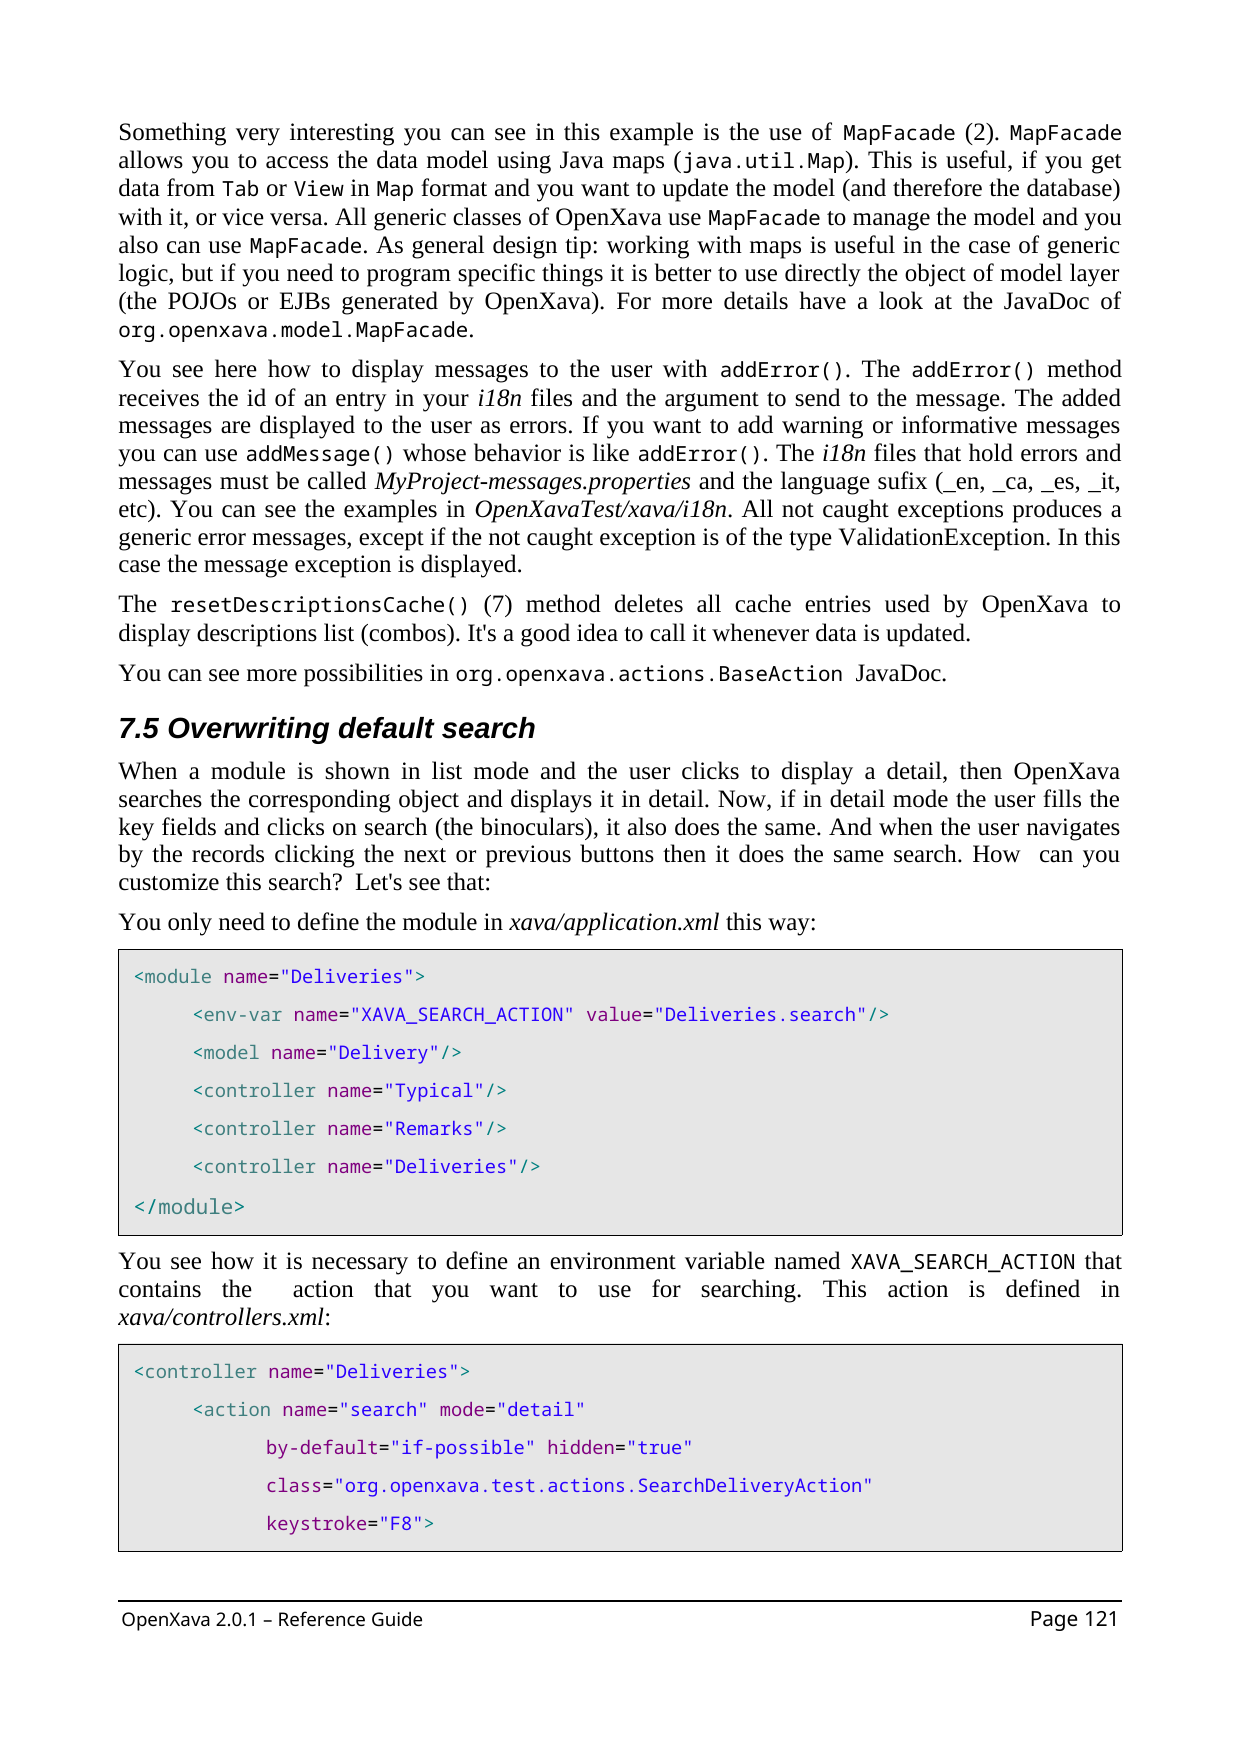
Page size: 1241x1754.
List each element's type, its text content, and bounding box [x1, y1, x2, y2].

text The resetDescriptionsCache() (7) method deletes all cache entries used by OpenXava to display descriptions list (combos). It's a good idea to call it whenever data is updated. [118, 591, 1122, 647]
text by-default="if-possible" hidden="true" [119, 1419, 1122, 1458]
text <model name="Delivery"/> [119, 1025, 1122, 1063]
text <action name="search" mode="detail" [119, 1382, 1122, 1419]
text <module name="Deliveries"> [119, 950, 1122, 987]
text You see here how to display messages to the user with addError(). The addError() method receives the id of an entry in your i18n files and the argument to send to the message. The added messages are displayed to the user as errors. If you want to add warning or informative messages you can use addMessage() whose behavior is like addError(). The i18n files that hold errors and messages must be called MyProject-messages.properties and the language sufix (_en, _ca, _es, _it, etc). You can see the examples in OpenXavaTest/xava/i18n. All not caught exceptions produces a generic error messages, except if the not caught exception is of the type ValidationException. In this case the message exception is displayed. [118, 355, 1122, 578]
text <controller name="Remarks"/> [119, 1101, 1122, 1139]
subtitle Overwriting default search [118, 712, 1122, 745]
text <env-var name="XAVA_SEARCH_ACTION" value="Deliveries.search"/> [119, 987, 1122, 1025]
text You see how it is necessary to define an environment variable named XAVA_SEARCH_ACTION that contains the action that you want to use for searching. This action is defined in xava/controllers.xml: [118, 1247, 1122, 1331]
text </module> [119, 1177, 1122, 1235]
text class="org.openxava.test.actions.SearchDeliveryAction" [119, 1458, 1122, 1496]
text <controller name="Deliveries"/> [119, 1139, 1122, 1177]
text When a module is shown in list mode and the user clicks to display a detail, then OpenXava searches the corresponding object and displays it in detail. Now, if in detail mode the user fills the key fields and clicks on search (the binoculars), it also does the same. And when the user navigates by the records clicking the next or previous buttons then it does the same search. How can you customize this search? Let's see that: [118, 757, 1122, 896]
text <controller name="Typical"/> [119, 1063, 1122, 1101]
text <controller name="Deliveries"> [119, 1345, 1122, 1382]
text You can see more possibilities in org.openxava.actions.BaseAction JavaDoc. [118, 659, 1122, 687]
text keystroke="F8"> [119, 1496, 1122, 1551]
text You only need to define the module in xava/application.xml this way: [118, 908, 1122, 936]
text Something very interesting you can see in this example is the use of MapFacade (2). MapFacade allows you to access the data model using Java maps (java.util.Map). This is useful, if you get data from Tab or View in Map format and you want to update the model (and therefore the database) with it, or vice versa. All generic classes of OpenXava use MapFacade to manage the model and you also can use MapFacade. As general design tip: working with maps is useful in the case of generic logic, but if you need to program specific things it is better to use directly the object of model layer (the POJOs or EJBs generated by OpenXava). For more details have a look at the JavaDoc of org.openxava.model.MapFacade. [118, 118, 1122, 343]
